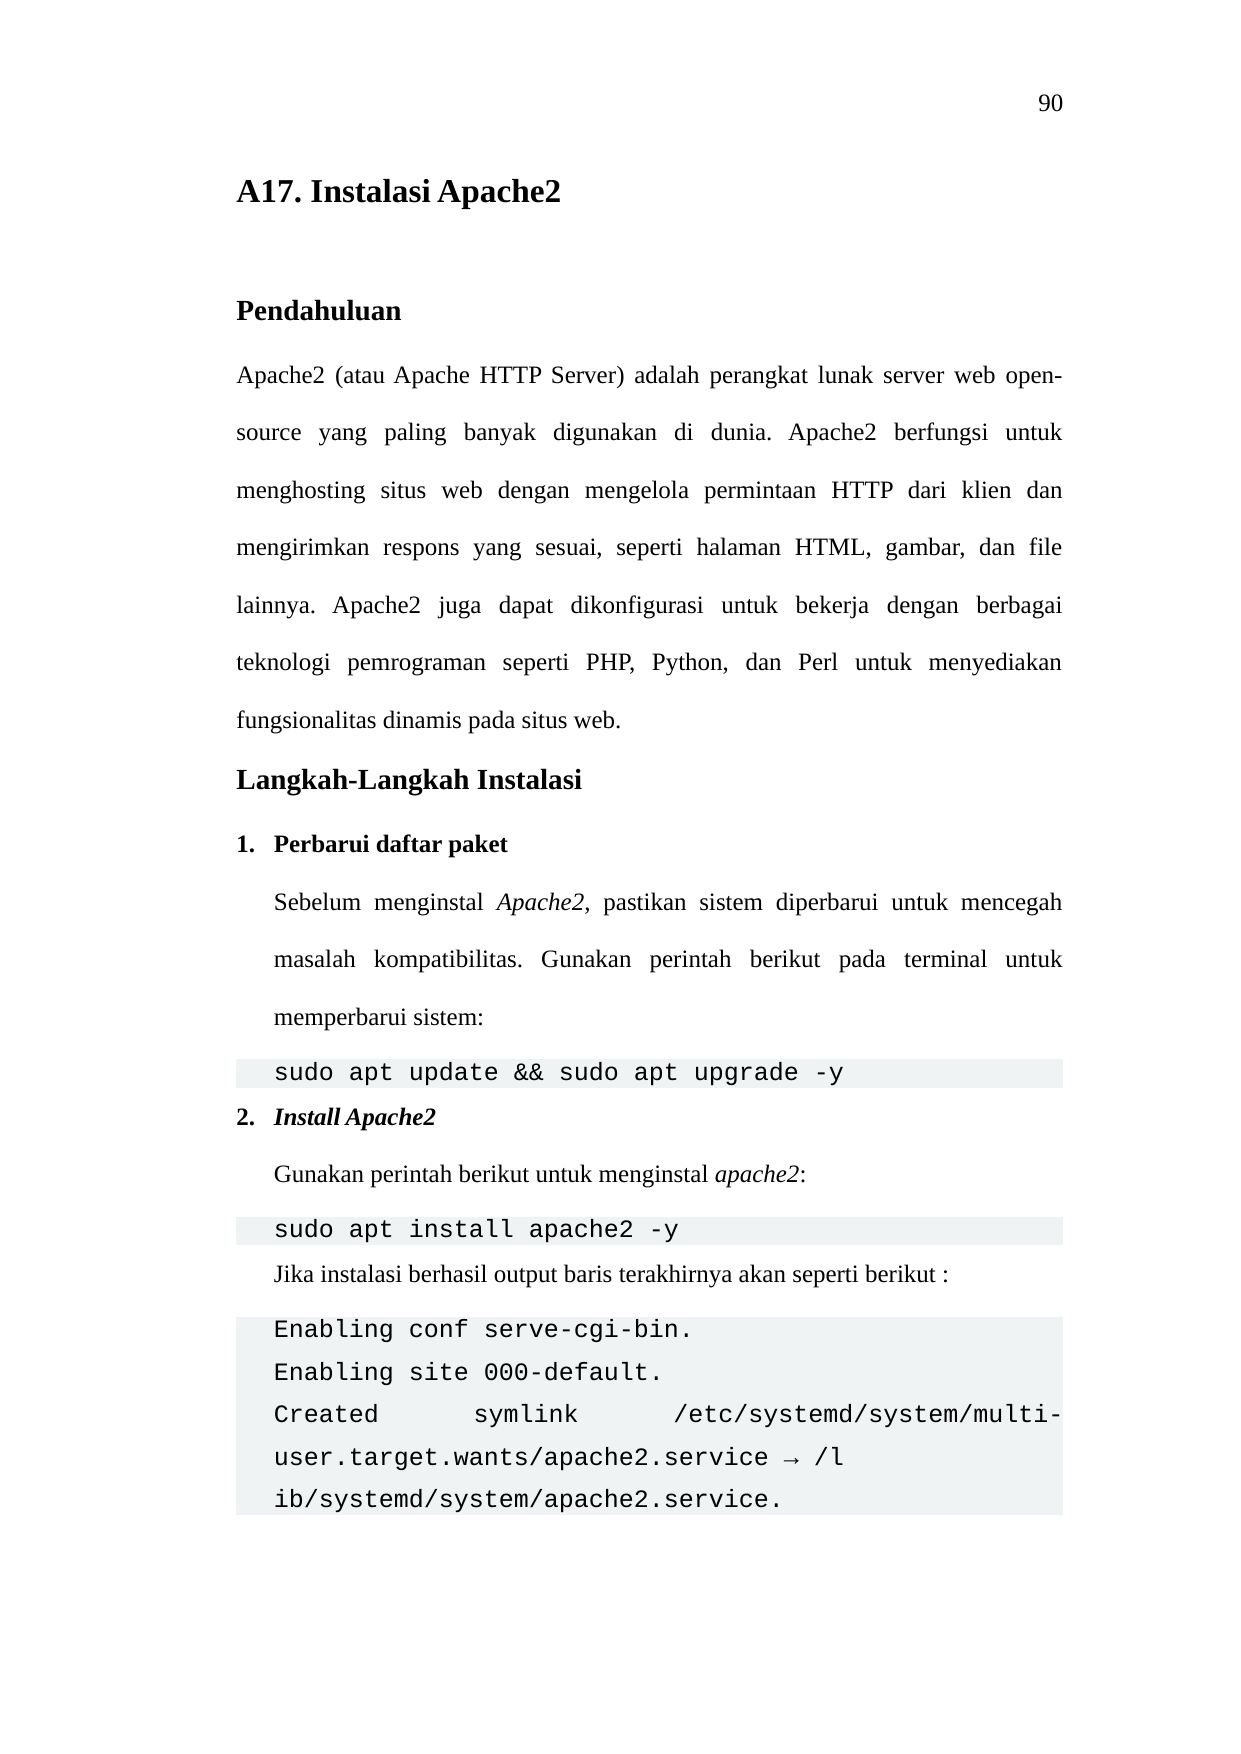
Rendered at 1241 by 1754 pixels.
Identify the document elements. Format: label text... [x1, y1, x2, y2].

list Sebelum menginstal Apache2, pastikan sistem diperbarui untuk mencegah masalah kompatibilitas. Gunakan perintah berikut pada terminal untuk memperbarui sistem: [236, 887, 1063, 1031]
list sudo apt update && sudo apt upgrade -y [236, 1059, 1063, 1088]
text Langkah-Langkah Instalasi [236, 762, 1063, 796]
list Created symlink /etc/systemd/system/multi-user.target.wants/apache2.service → /l [236, 1402, 1063, 1473]
list ib/systemd/system/apache2.service. [236, 1487, 1063, 1515]
list sudo apt install apache2 -y [236, 1217, 1063, 1245]
list Enabling site 000-default. [236, 1359, 1063, 1388]
list Gunakan perintah berikut untuk menginstal apache2: [236, 1159, 1063, 1188]
subtitle A17. Instalasi Apache2 [236, 172, 1063, 210]
list Install Apache2 [236, 1102, 1063, 1131]
text Apache2 (atau Apache HTTP Server) adalah perangkat lunak server web open-source yang paling banyak digunakan di dunia. Apache2 berfungsi untuk menghosting situs web dengan mengelola permintaan HTTP dari klien dan mengirimkan respons yang sesuai, seperti halaman HTML, gambar, dan file lainnya. Apache2 juga dapat dikonfigurasi untuk bekerja dengan berbagai teknologi pemrograman seperti PHP, Python, dan Perl untuk menyediakan fungsionalitas dinamis pada situs web. [236, 360, 1063, 734]
list Enabling conf serve-cgi-bin. [236, 1317, 1063, 1345]
list Perbarui daftar paket [236, 829, 1063, 858]
text Pendahuluan [236, 293, 1063, 326]
list Jika instalasi berhasil output baris terakhirnya akan seperti berikut : [236, 1259, 1063, 1288]
